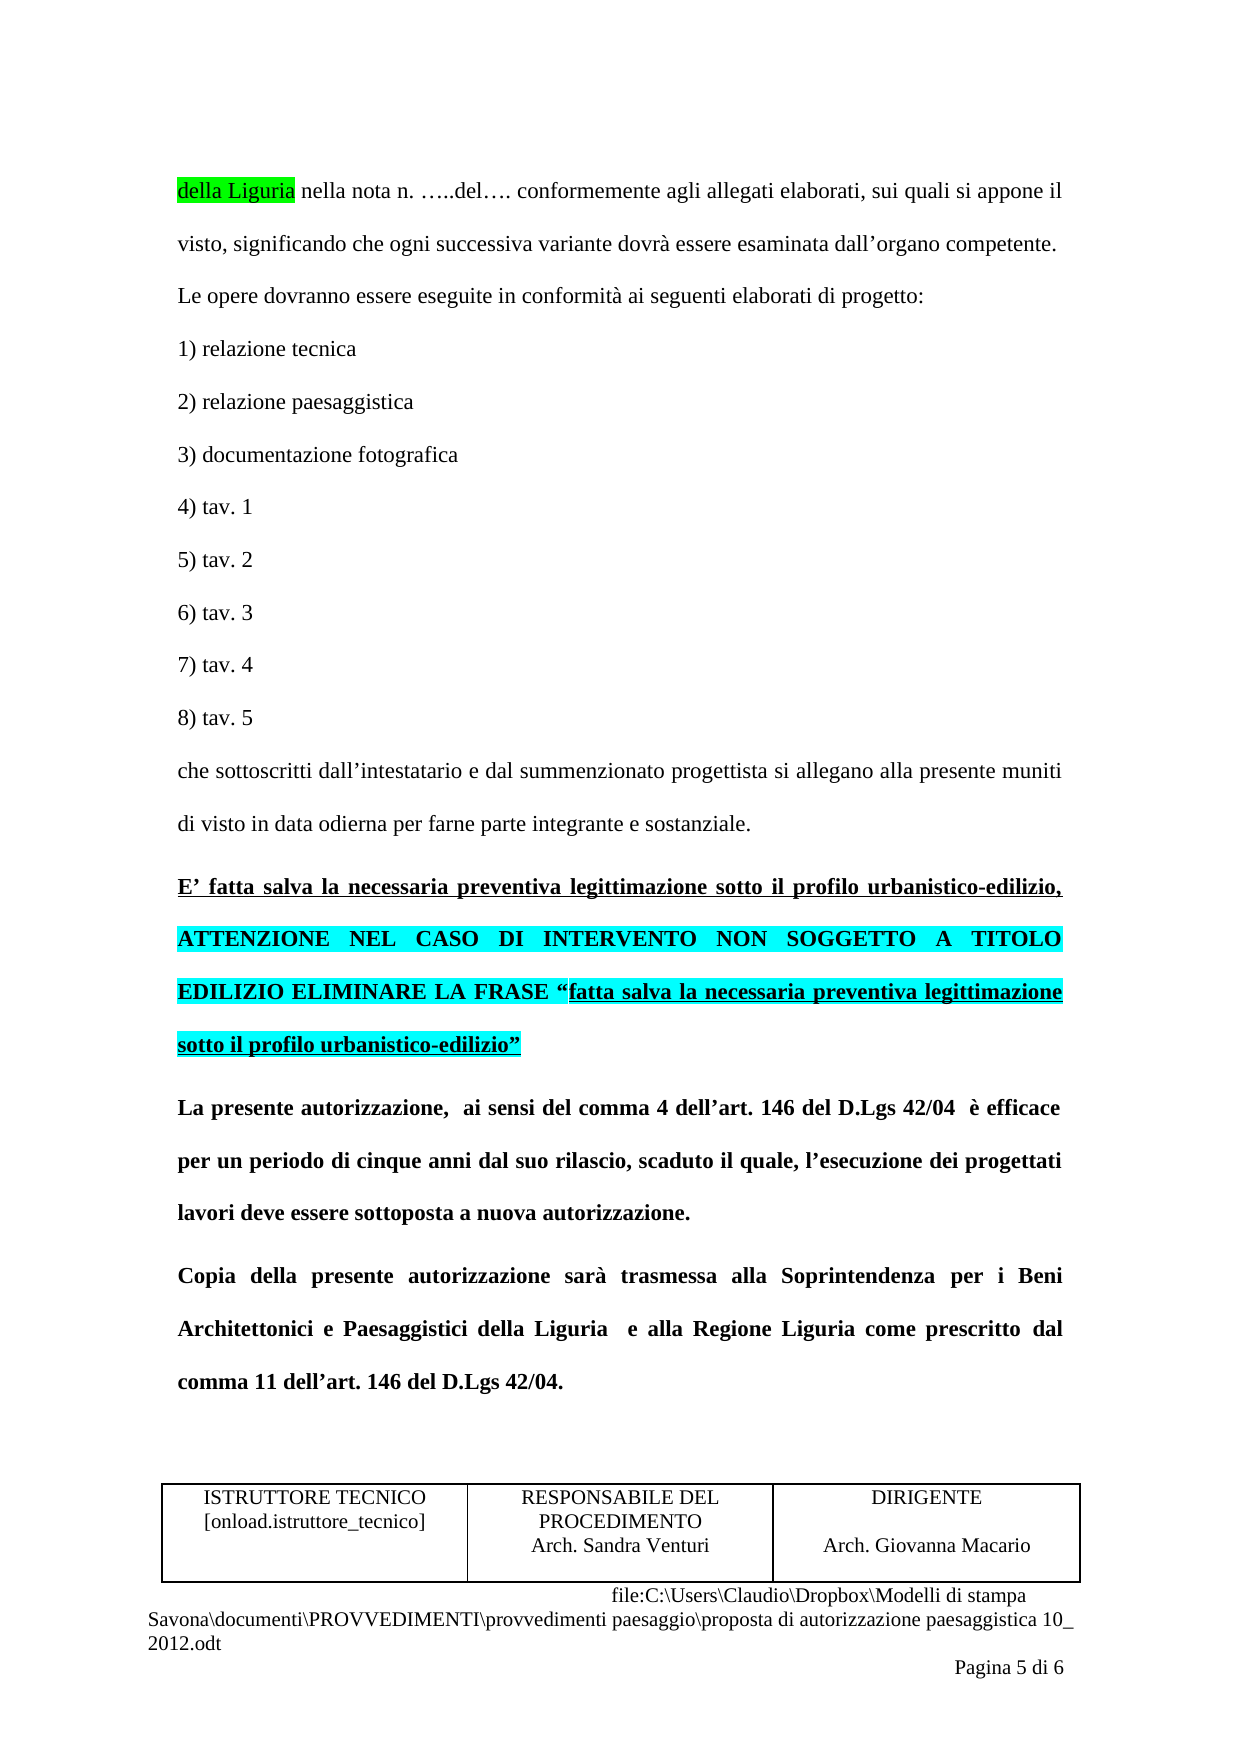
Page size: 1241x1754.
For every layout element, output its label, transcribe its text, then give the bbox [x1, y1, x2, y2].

text 6) tav. 3 [177, 599, 1063, 625]
text che sottoscritti dall’intestatario e dal summenzionato progettista si allegano alla presente muniti di visto in data odierna per farne parte integrante e sostanziale. [177, 757, 1063, 836]
text 1) relazione tecnica [177, 335, 1063, 362]
text Le opere dovranno essere eseguite in conformità ai seguenti elaborati di progetto: [177, 283, 1063, 309]
text della Liguria nella nota n. …..del…. conformemente agli allegati elaborati, sui quali si appone il visto, significando che ogni successiva variante dovrà essere esaminata dall’organo competente. [177, 177, 1063, 256]
text 3) documentazione fotografica [177, 441, 1063, 467]
text La presente autorizzazione, ai sensi del comma 4 dell’art. 146 del D.Lgs 42/04 è efficace per un periodo di cinque anni dal suo rilascio, scaduto il quale, l’esecuzione dei progettati lavori deve essere sottoposta a nuova autorizzazione. [177, 1094, 1063, 1226]
text Copia della presente autorizzazione sarà trasmessa alla Soprintendenza per i Beni Architettonici e Paesaggistici della Liguria e alla Regione Liguria come prescritto dal comma 11 dell’art. 146 del D.Lgs 42/04. [177, 1263, 1063, 1394]
text E’ fatta salva la necessaria preventiva legittimazione sotto il profilo urbanistico-edilizio, [177, 873, 1063, 896]
text 7) tav. 4 [177, 652, 1063, 678]
text 4) tav. 1 [177, 493, 1063, 520]
text 8) tav. 5 [177, 704, 1063, 731]
text ATTENZIONE NEL CASO DI INTERVENTO NON SOGGETTO A TITOLO EDILIZIO ELIMINARE LA FRASE “fatta salva la necessaria preventiva legittimazione sotto il profilo urbanistico-edilizio” [177, 897, 1063, 1057]
text 5) tav. 2 [177, 546, 1063, 572]
text 2) relazione paesaggistica [177, 388, 1063, 414]
